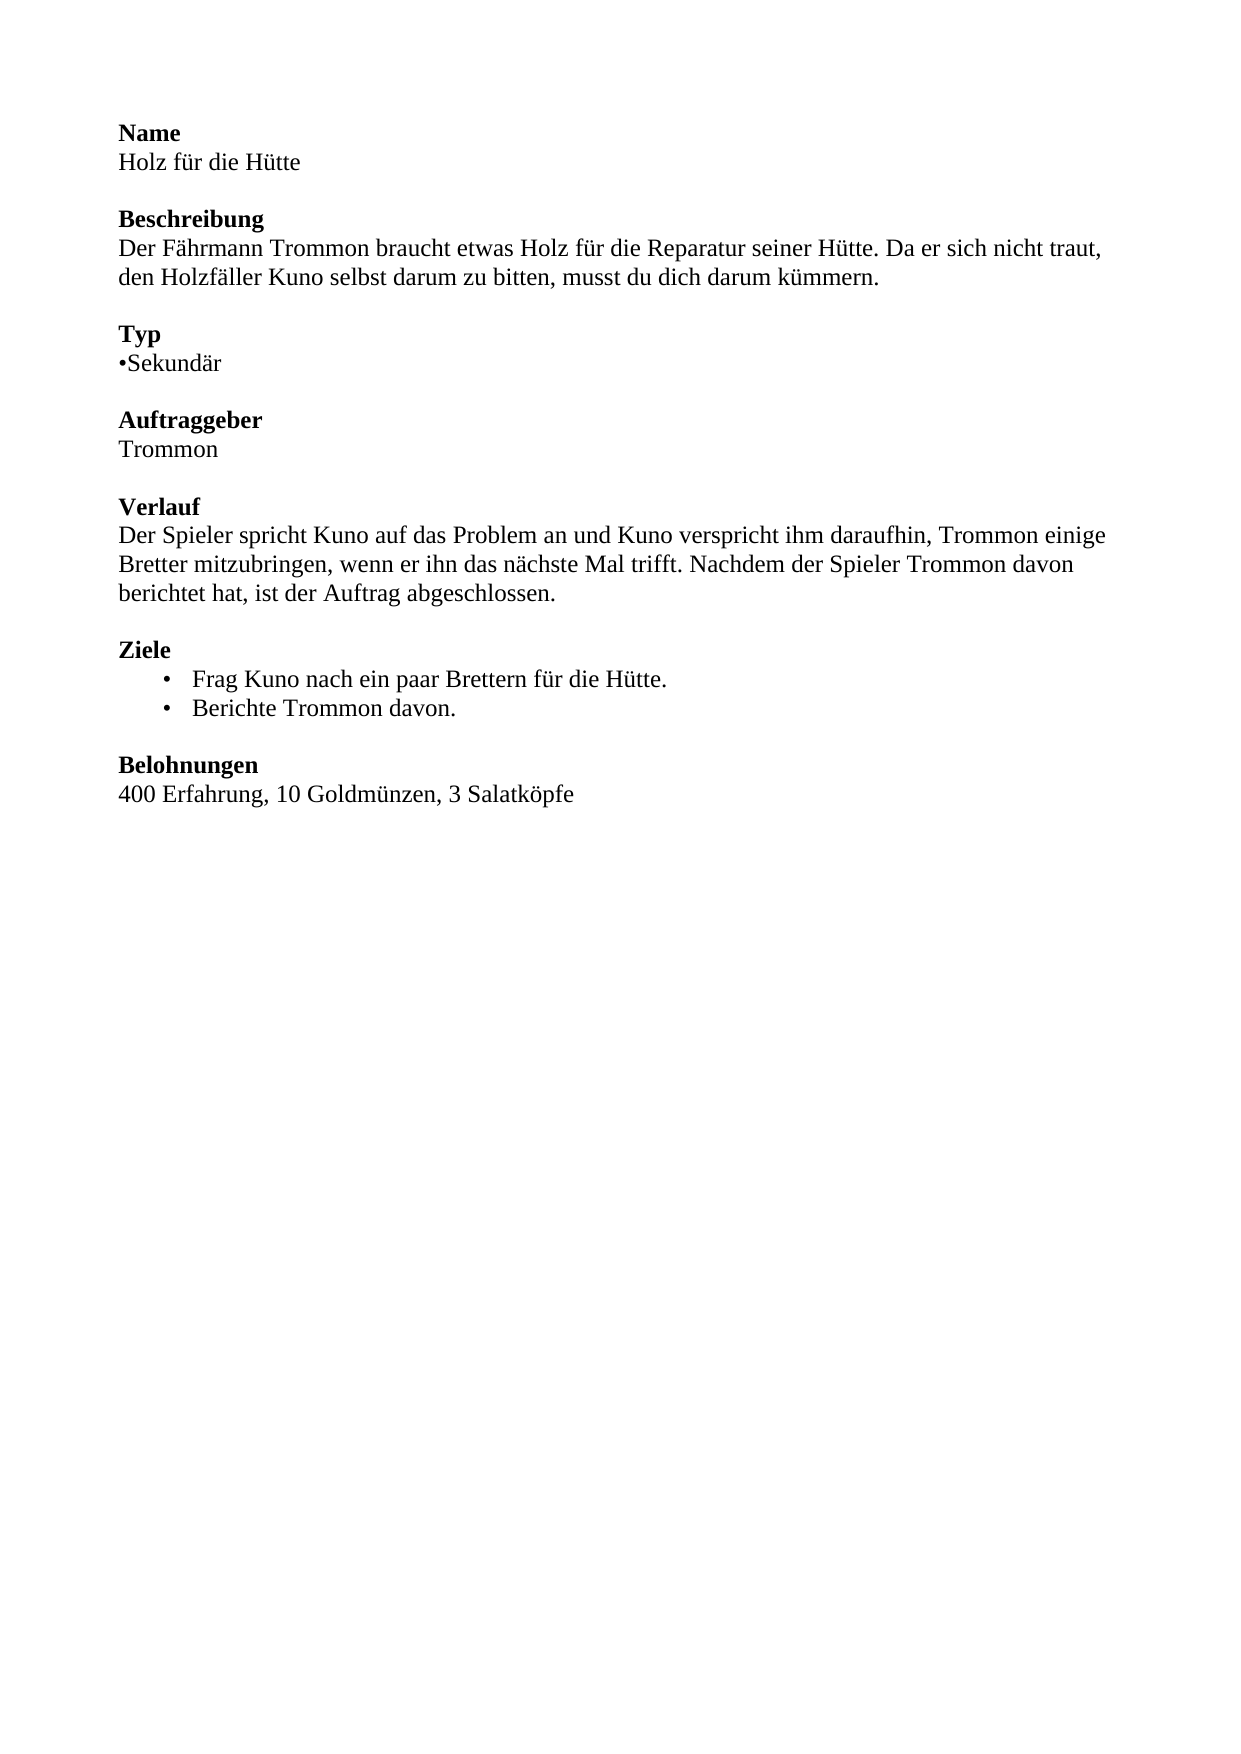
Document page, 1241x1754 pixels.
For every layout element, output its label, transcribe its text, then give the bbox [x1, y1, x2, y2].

text Belohnungen [118, 751, 1122, 779]
text Beschreibung [118, 204, 1122, 233]
text Typ [118, 319, 1122, 348]
text 400 Erfahrung, 10 Goldmünzen, 3 Salatköpfe [118, 779, 1122, 808]
list Sekundär [118, 348, 1122, 377]
text Der Fährmann Trommon braucht etwas Holz für die Reparatur seiner Hütte. Da er sich nicht traut, den Holzfäller Kuno selbst darum zu bitten, musst du dich darum kümmern. [118, 233, 1122, 291]
text Holz für die Hütte [118, 147, 1122, 176]
text Name [118, 118, 1122, 147]
text Auftraggeber [118, 406, 1122, 434]
list Berichte Trommon davon. [162, 693, 1122, 722]
list Frag Kuno nach ein paar Brettern für die Hütte. [162, 664, 1122, 693]
text Ziele [118, 636, 1122, 664]
text Der Spieler spricht Kuno auf das Problem an und Kuno verspricht ihm daraufhin, Trommon einige Bretter mitzubringen, wenn er ihn das nächste Mal trifft. Nachdem der Spieler Trommon davon berichtet hat, ist der Auftrag abgeschlossen. [118, 521, 1122, 607]
text Verlauf [118, 492, 1122, 521]
text Trommon [118, 434, 1122, 463]
